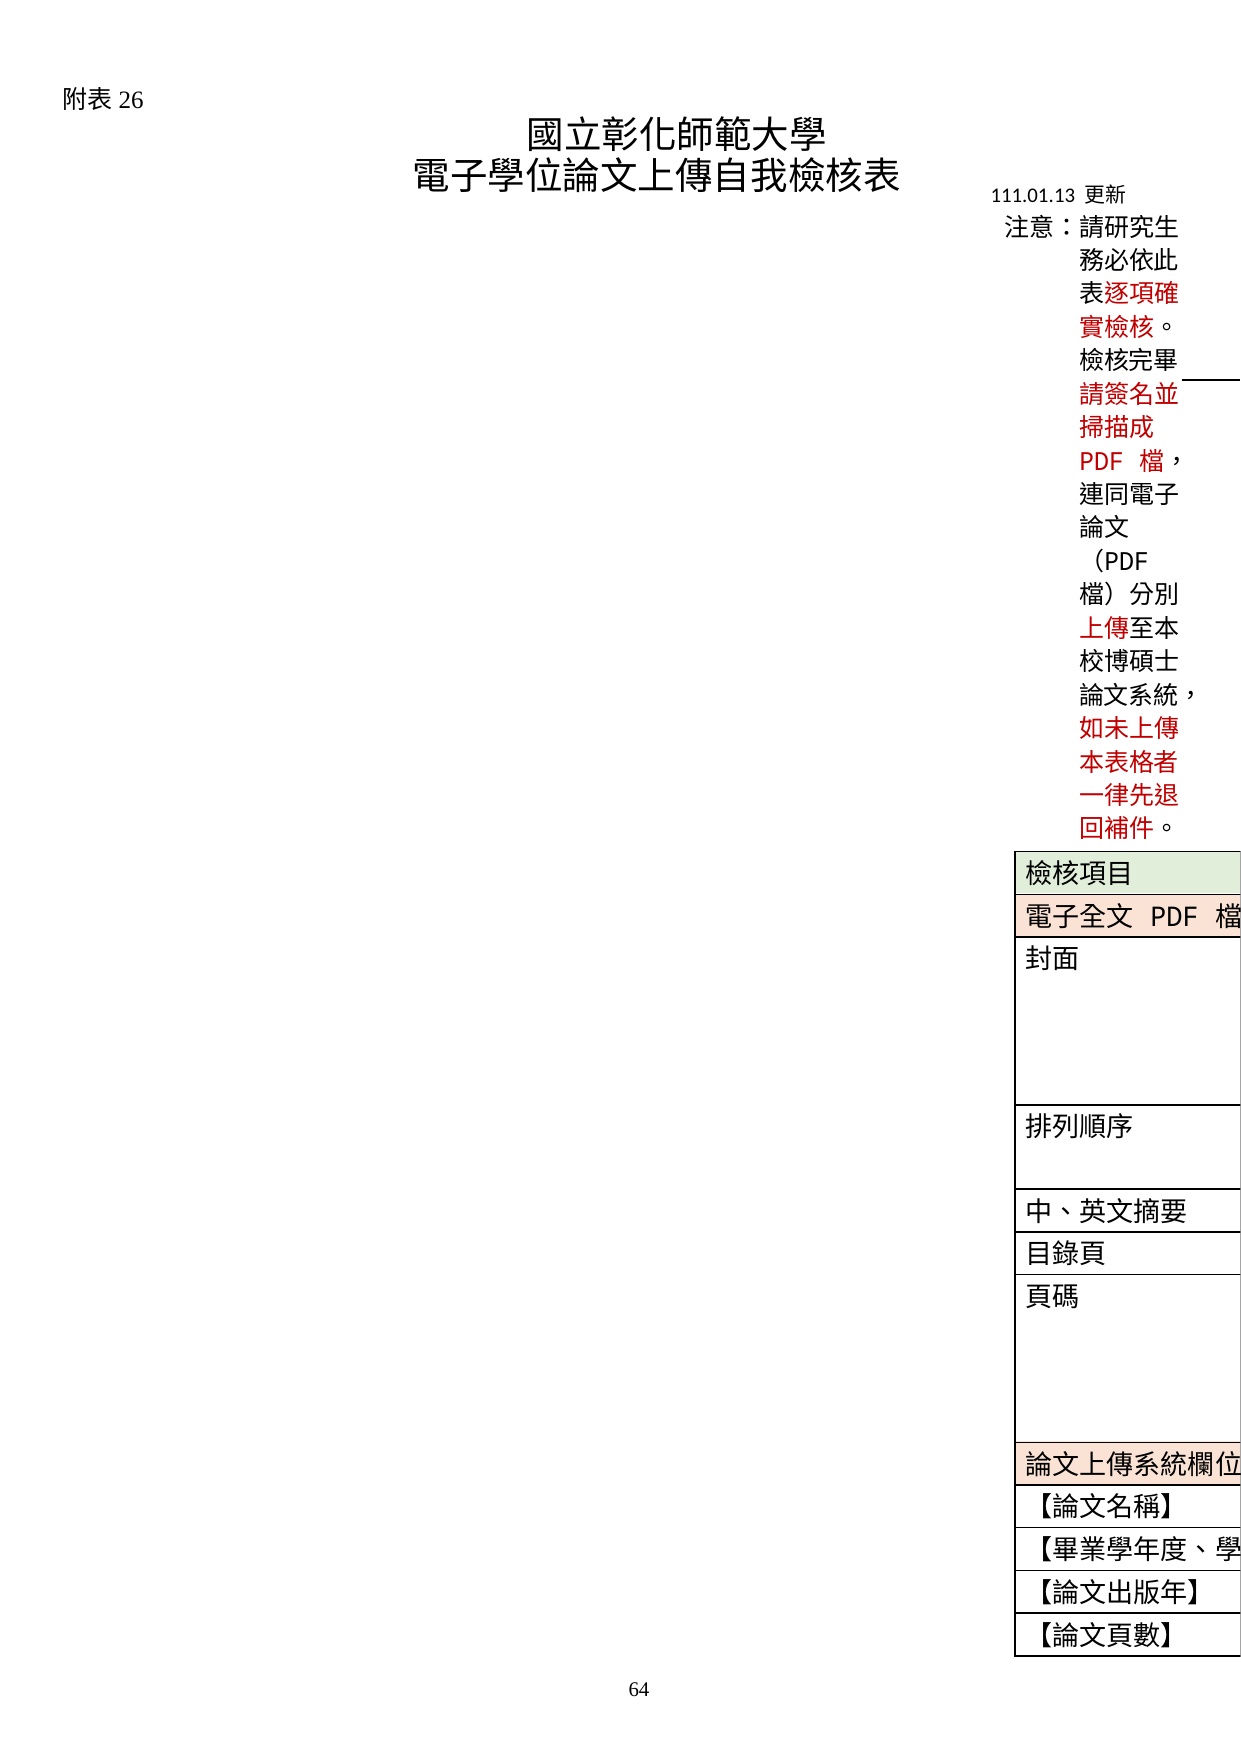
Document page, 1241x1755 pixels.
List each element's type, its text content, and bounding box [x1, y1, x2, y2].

table_cell 【論文出版年】 [1016, 1571, 1240, 1612]
table_cell 中、英文摘要 [1016, 1190, 1240, 1231]
table_cell 排列順序 [1016, 1106, 1240, 1188]
text 附表 26 [63, 80, 930, 116]
table_cell 電子全文 PDF 檔 [1016, 895, 1240, 936]
table_cell 封面 [1016, 938, 1240, 1104]
table_cell 頁碼 [1016, 1275, 1240, 1441]
text 111.01.13 更新 [990, 177, 1215, 209]
table_cell 論文上傳系統欄位 [1016, 1443, 1240, 1484]
table_cell 【論文名稱】 [1016, 1486, 1240, 1527]
table_cell 目錄頁 [1016, 1233, 1240, 1274]
text 電子學位論文上傳自我檢核表 [63, 157, 967, 197]
text 注意：請研究生務必依此表逐項確實檢核。檢核完畢請簽名並掃描成 PDF 檔，連同電子論文（PDF 檔）分別上傳至本校博碩士論文系統，如未上傳本表格者一律先退回補件。 [1004, 209, 1192, 844]
table_cell 【論文頁數】 [1016, 1614, 1240, 1655]
text 國立彰化師範大學 [63, 116, 930, 157]
table_header 檢核項目 [1016, 852, 1240, 893]
table_cell 【畢業學年度、學期】 [1016, 1528, 1240, 1569]
